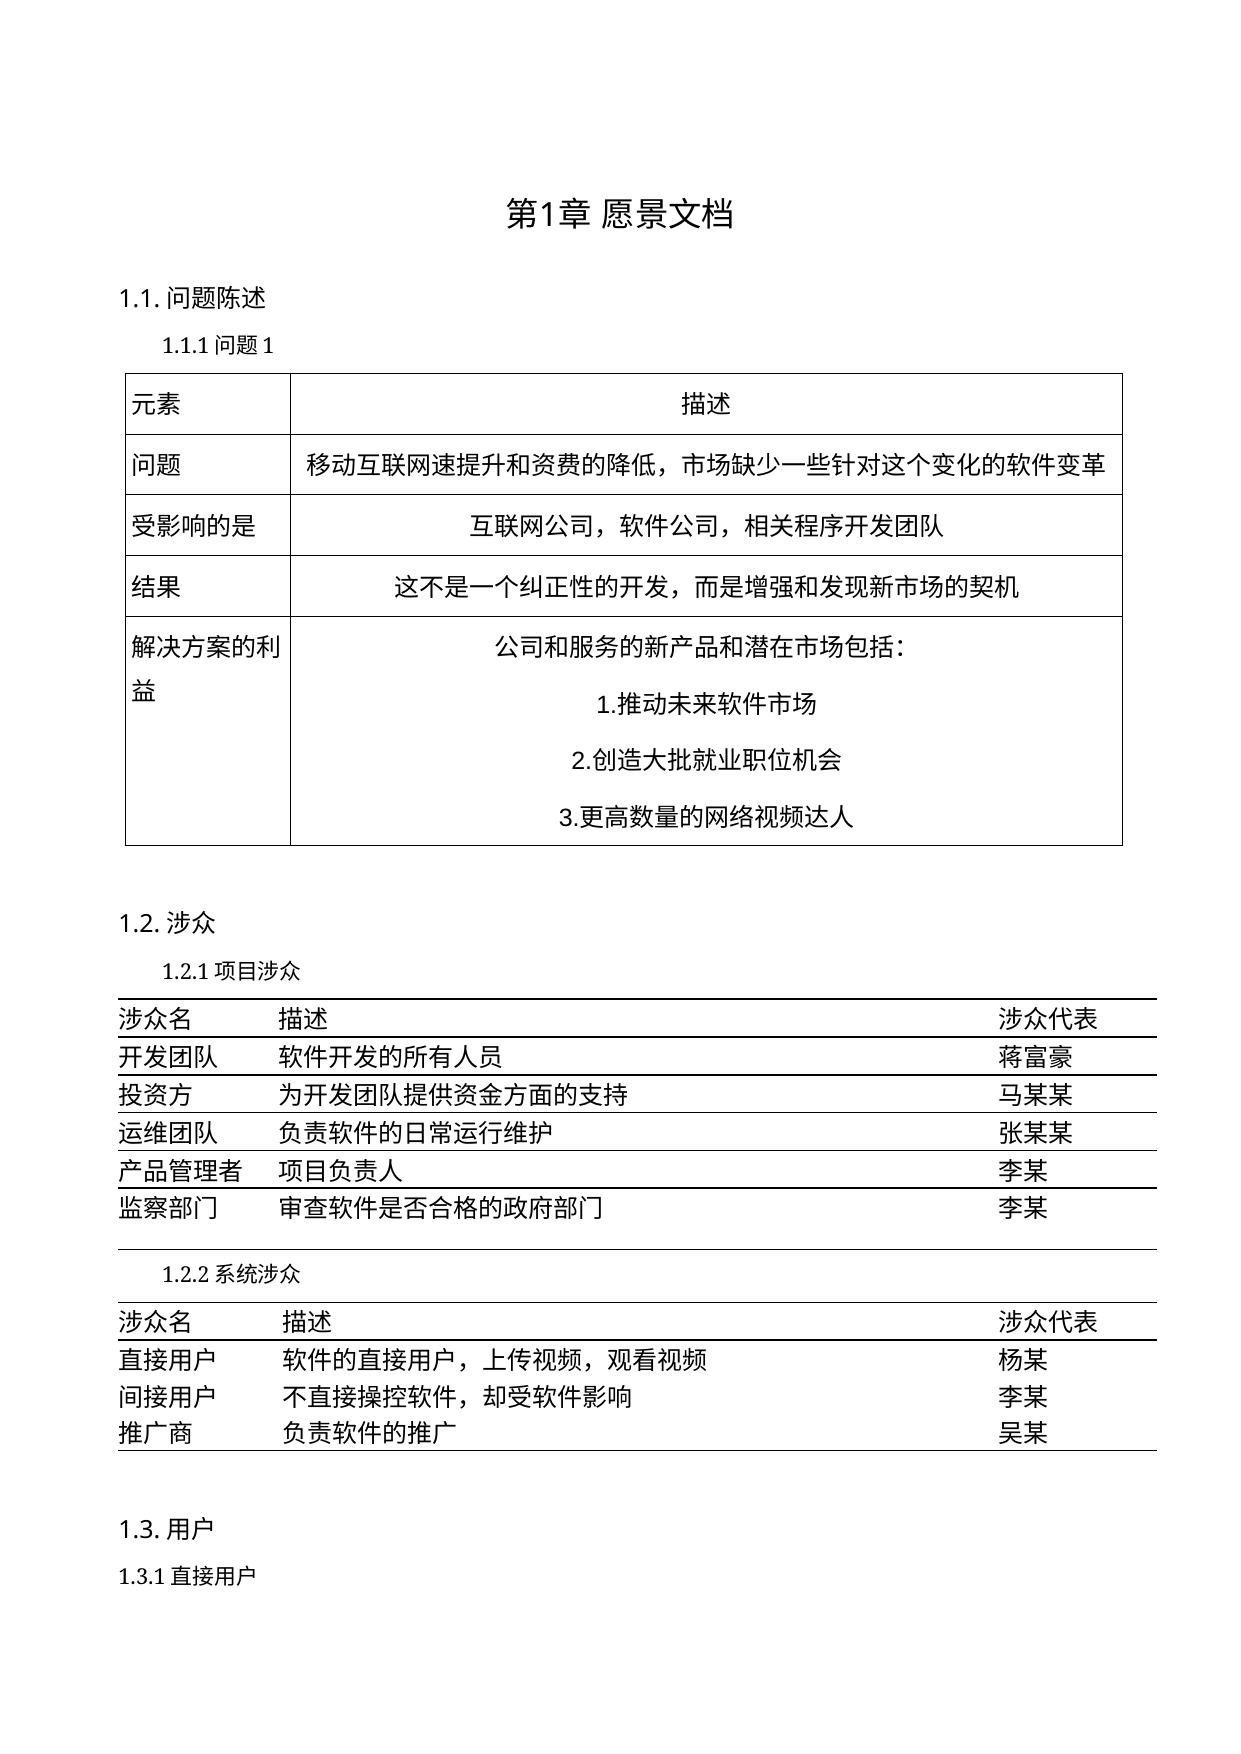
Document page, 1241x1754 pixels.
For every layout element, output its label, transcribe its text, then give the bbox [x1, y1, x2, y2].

text 1.2.2系统涉众 [118, 1257, 1122, 1288]
table_cell 张某某 [998, 1113, 1157, 1149]
table_cell 互联网公司，软件公司，相关程序开发团队 [291, 495, 1122, 555]
table_cell 公司和服务的新产品和潜在市场包括： 1.推动未来软件市场 2.创造大批就业职位机会 3.更高数量的网络视频达人 [291, 617, 1122, 845]
table_cell 李某 [998, 1377, 1157, 1413]
table_cell 产品管理者 [118, 1151, 279, 1187]
table_cell 直接用户 [118, 1341, 282, 1377]
table_header 涉众代表 [998, 1000, 1157, 1036]
table_cell 间接用户 [118, 1377, 282, 1413]
table_cell 结果 [126, 556, 290, 616]
table_header 描述 [279, 1000, 998, 1036]
table_cell 解决方案的利益 [126, 617, 290, 845]
subtitle 用户 [118, 1509, 1122, 1546]
table_cell 负责软件的推广 [282, 1413, 998, 1449]
table_cell 负责软件的日常运行维护 [279, 1113, 998, 1149]
table_cell 审查软件是否合格的政府部门 [279, 1189, 998, 1249]
subtitle 愿景文档 [118, 188, 1122, 236]
table_header 涉众名 [118, 1303, 282, 1339]
table_cell 软件开发的所有人员 [279, 1038, 998, 1074]
subtitle 问题陈述 [118, 278, 1122, 314]
table_cell 李某 [998, 1151, 1157, 1187]
text 1.3.1直接用户 [118, 1559, 1122, 1591]
table_cell 李某 [998, 1189, 1157, 1249]
table_cell 马某某 [998, 1076, 1157, 1112]
text 1.2.1项目涉众 [118, 954, 1122, 985]
table_cell 这不是一个纠正性的开发，而是增强和发现新市场的契机 [291, 556, 1122, 616]
table_cell 软件的直接用户，上传视频，观看视频 [282, 1341, 998, 1377]
text 1.1.1问题1 [118, 328, 1122, 360]
table_cell 问题 [126, 435, 290, 494]
table_header 涉众名 [118, 1000, 279, 1036]
table_header 描述 [282, 1303, 998, 1339]
table_header 描述 [291, 374, 1122, 433]
table_cell 监察部门 [118, 1189, 279, 1249]
table_cell 蒋富豪 [998, 1038, 1157, 1074]
table_cell 吴某 [998, 1413, 1157, 1449]
table_cell 不直接操控软件，却受软件影响 [282, 1377, 998, 1413]
table_cell 推广商 [118, 1413, 282, 1449]
table_cell 运维团队 [118, 1113, 279, 1149]
table_header 涉众代表 [998, 1303, 1157, 1339]
table_header 元素 [126, 374, 290, 433]
table_cell 杨某 [998, 1341, 1157, 1377]
table_cell 项目负责人 [279, 1151, 998, 1187]
table_cell 为开发团队提供资金方面的支持 [279, 1076, 998, 1112]
table_cell 移动互联网速提升和资费的降低，市场缺少一些针对这个变化的软件变革 [291, 435, 1122, 494]
table_cell 受影响的是 [126, 495, 290, 555]
table_cell 开发团队 [118, 1038, 279, 1074]
table_cell 投资方 [118, 1076, 279, 1112]
subtitle 涉众 [118, 904, 1122, 940]
